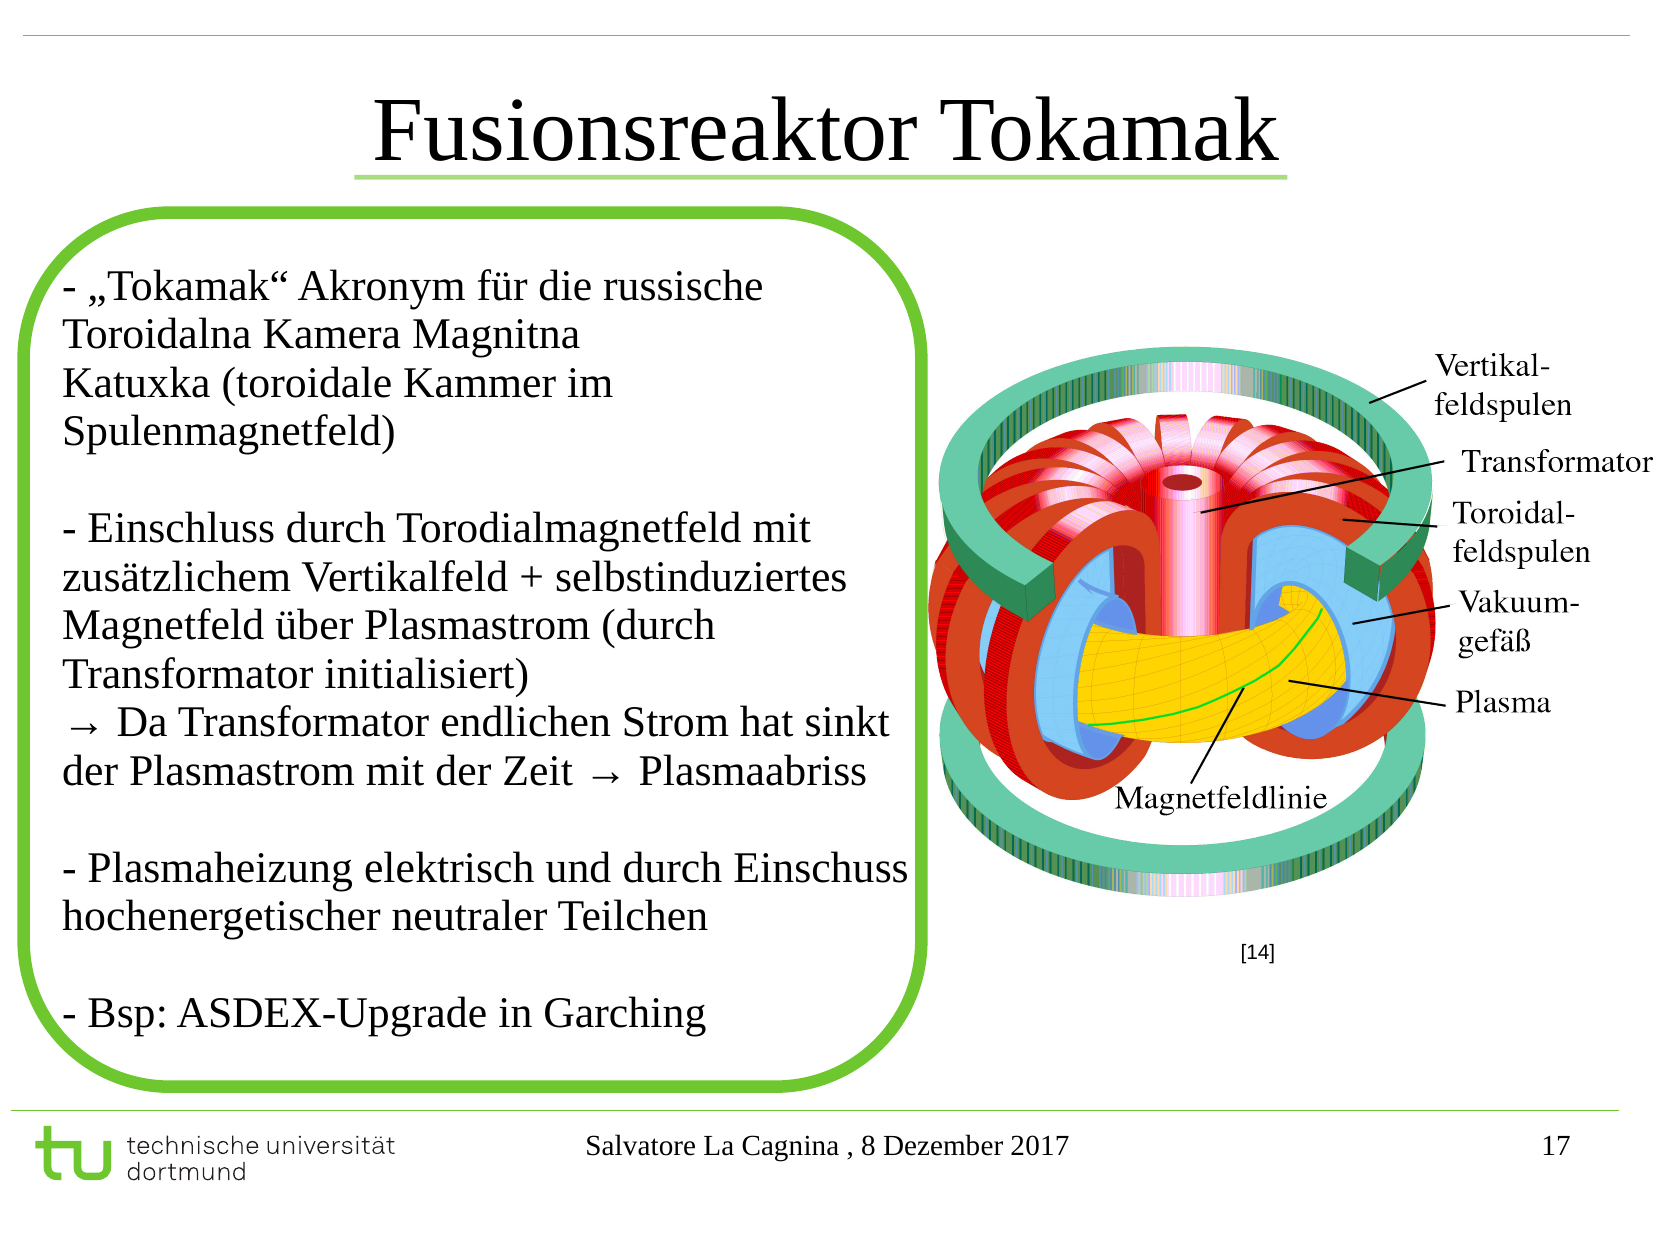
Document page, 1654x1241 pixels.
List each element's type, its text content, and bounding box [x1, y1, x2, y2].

text_box [14] [1157, 933, 1359, 1028]
title Fusionsreaktor Tokamak [82, 25, 1571, 233]
text_box [68, 212, 877, 253]
picture [867, 345, 1654, 898]
text_box - „Tokamak“ Akronym für die russische Toroidalna Kamera Magnitna Katuxka (toroidale Kammer im Spulenmagnetfeld) - Einschluss durch Torodialmagnetfeld mit zusätzlichem Vertikalfeld + selbstinduziertes Magnetfeld über Plasmastrom (durch Transformator initialisiert) → Da Transformator endlichen Strom hat sinkt der Plasmastrom mit der Zeit → Plasmaabriss - Plasmaheizung elektrisch und durch Einschuss hochenergetischer neutraler Teilchen - Bsp: ASDEX-Upgrade in Garching [47, 253, 934, 1239]
text_box [23, 279, 47, 1021]
chart [35, 1125, 461, 1241]
